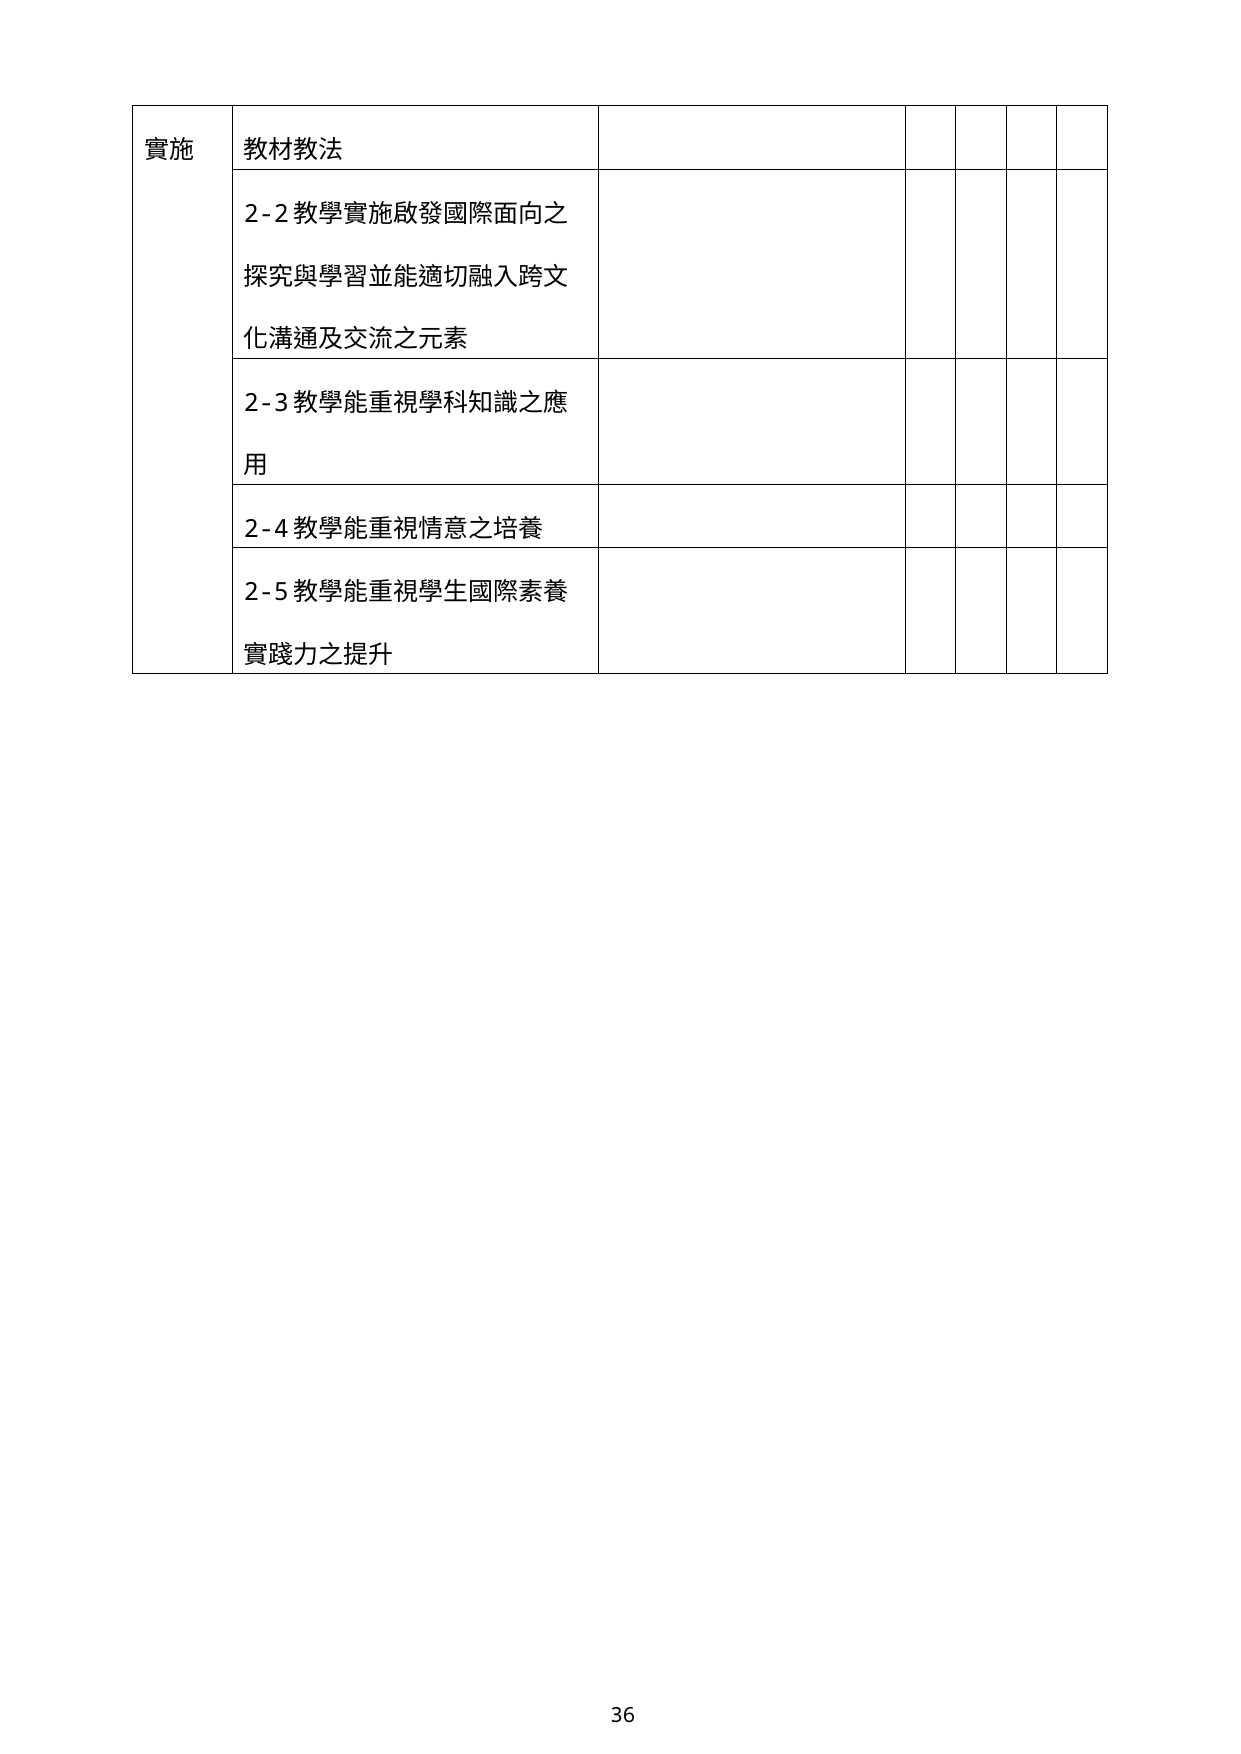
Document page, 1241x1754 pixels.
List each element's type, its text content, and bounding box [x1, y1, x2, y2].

table_cell [906, 170, 955, 357]
table_cell [1057, 359, 1107, 483]
table_cell [599, 548, 905, 673]
table_cell [1057, 485, 1107, 547]
table_cell [906, 359, 955, 483]
table_cell [956, 548, 1006, 673]
table_cell [956, 106, 1006, 169]
table_cell [1057, 170, 1107, 357]
table_cell [599, 359, 905, 483]
table_cell [956, 359, 1006, 483]
table_cell [1007, 548, 1056, 673]
table_cell 2-2教學實施啟發國際面向之探究與學習並能適切融入跨文化溝通及交流之元素 [233, 170, 598, 357]
table_cell [906, 106, 955, 169]
table_cell [1007, 485, 1056, 547]
table_cell [1007, 359, 1056, 483]
table_cell [906, 485, 955, 547]
table_cell [956, 170, 1006, 357]
table_cell [599, 170, 905, 357]
table_cell 實施 [133, 106, 232, 673]
table_cell [599, 485, 905, 547]
table_cell [1007, 106, 1056, 169]
table_cell [1057, 106, 1107, 169]
table_cell [906, 548, 955, 673]
table_cell 2-3教學能重視學科知識之應用 [233, 359, 598, 483]
table_cell [599, 106, 905, 169]
table_cell 2-5教學能重視學生國際素養實踐力之提升 [233, 548, 598, 673]
table_cell [956, 485, 1006, 547]
table_cell [1057, 548, 1107, 673]
table_cell 2-4教學能重視情意之培養 [233, 485, 598, 547]
table_cell [1007, 170, 1056, 357]
table_cell 教材教法 [233, 106, 598, 169]
